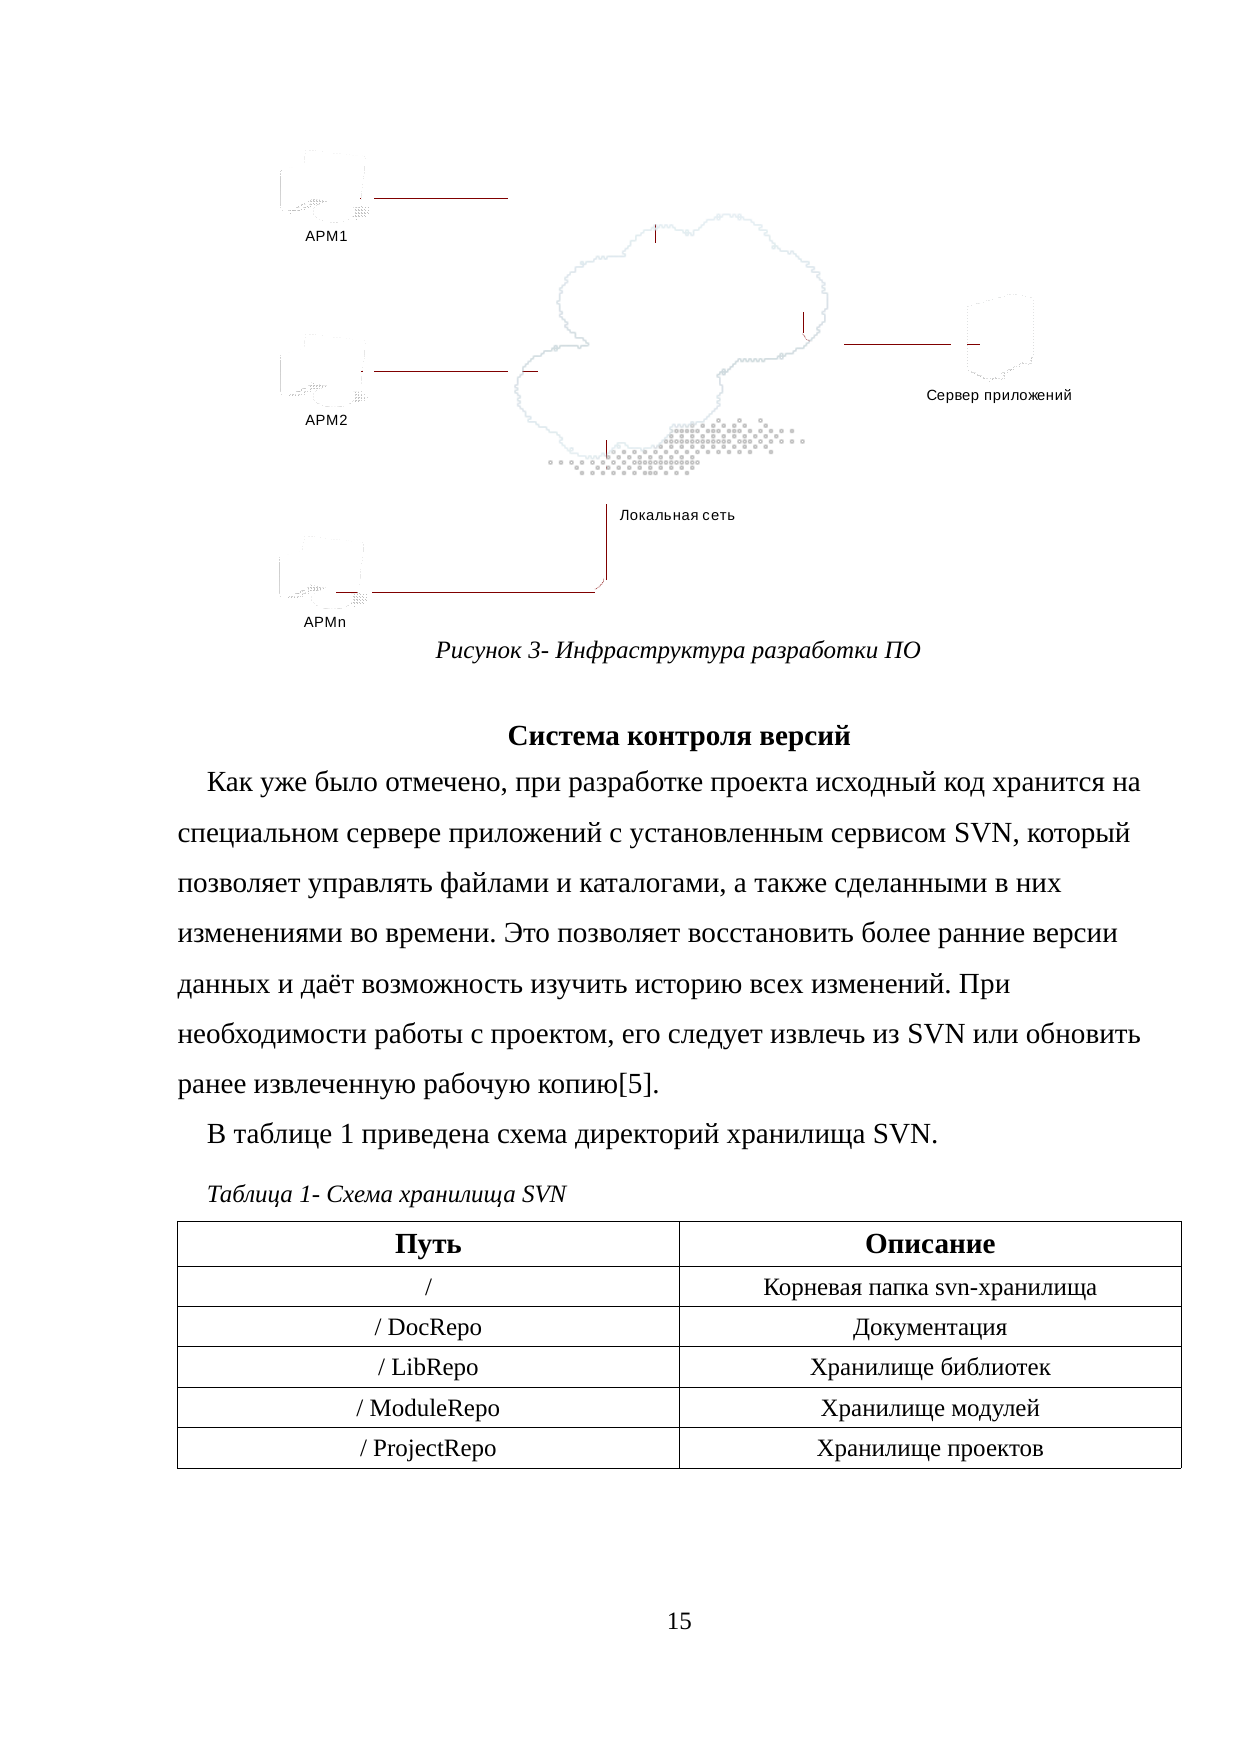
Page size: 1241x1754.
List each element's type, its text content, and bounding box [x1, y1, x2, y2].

table_cell / ProjectRepo [178, 1428, 679, 1467]
table_header Описание [680, 1222, 1181, 1266]
subtitle Система контроля версий [177, 718, 1181, 752]
table_cell / [178, 1267, 679, 1306]
table_cell / LibRepo [178, 1347, 679, 1387]
text В таблице 1 приведена схема директорий хранилища SVN. [177, 1117, 1181, 1150]
table_cell Корневая папка svn-хранилища [680, 1267, 1181, 1306]
text Как уже было отмечено, при разработке проекта исходный код хранится на специальном сервере приложений с установленным сервисом SVN, который позволяет управлять файлами и каталогами, а также сделанными в них изменениями во времени. Это позволяет восстановить более ранние версии данных и даёт возможность изучить историю всех изменений. При необходимости работы с проектом, его следует извлечь из SVN или обновить ранее извлеченную рабочую копию[5]. [177, 764, 1181, 1100]
table_cell / ModuleRepo [178, 1388, 679, 1427]
text Рисунок 3- Инфраструктура разработки ПО [277, 131, 1081, 664]
table_cell Документация [680, 1307, 1181, 1346]
text Таблица 1- Схема хранилища SVN [177, 1179, 1181, 1208]
table_header Путь [178, 1222, 679, 1266]
table_cell Хранилище библиотек [680, 1347, 1181, 1387]
table_cell Хранилище проектов [680, 1428, 1181, 1467]
table_cell / DocRepo [178, 1307, 679, 1346]
table_cell Хранилище модулей [680, 1388, 1181, 1427]
